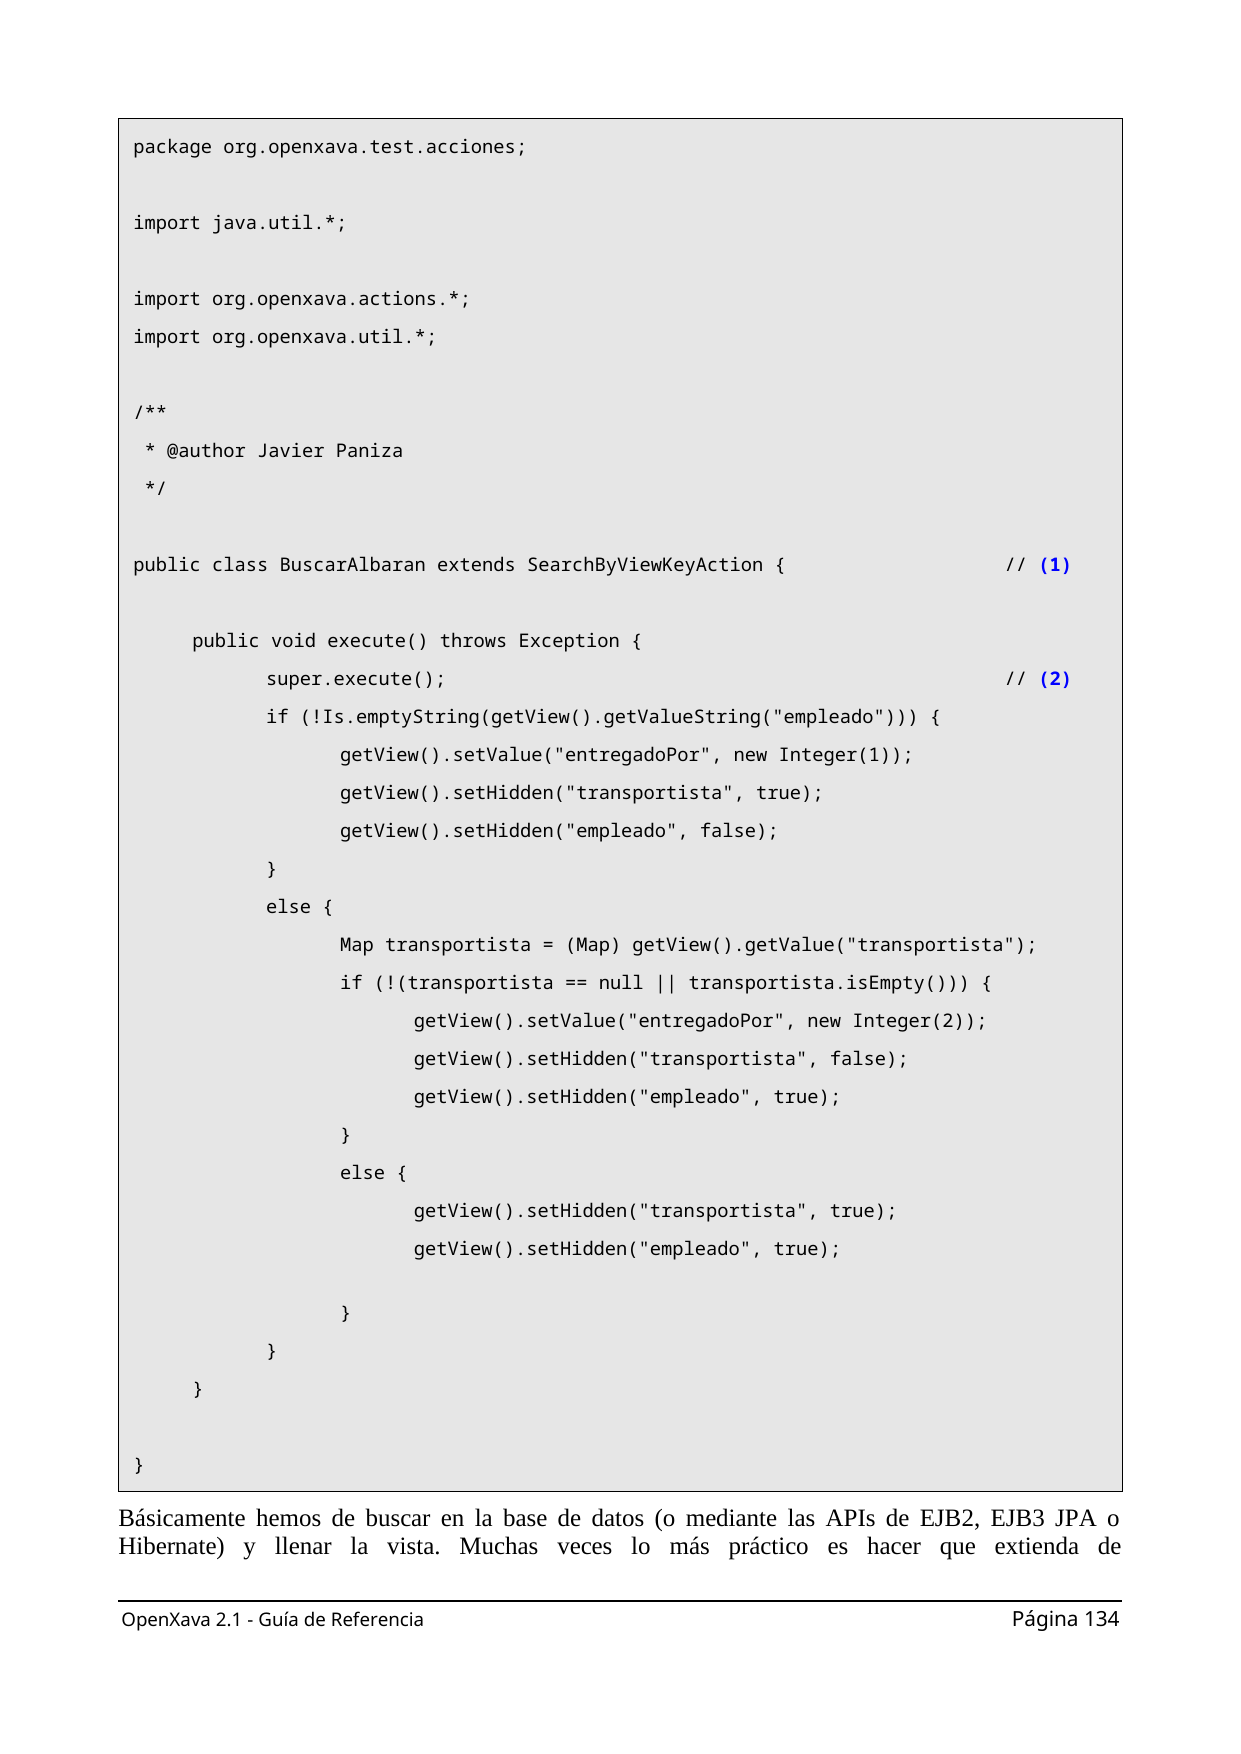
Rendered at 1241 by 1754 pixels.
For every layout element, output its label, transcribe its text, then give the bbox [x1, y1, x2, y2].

text } [119, 1107, 1122, 1145]
text getView().setHidden("empleado", false); [119, 802, 1122, 841]
text getView().setValue("entregadoPor", new Integer(2)); [119, 993, 1122, 1031]
text } [119, 1284, 1122, 1322]
text } [119, 1322, 1122, 1360]
text /** [119, 384, 1122, 422]
text public class BuscarAlbaran extends SearchByViewKeyAction { // (1) [119, 536, 1122, 574]
text import org.openxava.util.*; [119, 308, 1122, 346]
text * @author Javier Paniza [119, 422, 1122, 460]
text public void execute() throws Exception { [119, 612, 1122, 650]
text else { [119, 1145, 1122, 1183]
text if (!Is.emptyString(getView().getValueString("empleado"))) { [119, 688, 1122, 726]
text import java.util.*; [119, 194, 1122, 232]
text } [119, 1360, 1122, 1398]
text */ [119, 460, 1122, 498]
text } [119, 841, 1122, 878]
text Map transportista = (Map) getView().getValue("transportista"); [119, 917, 1122, 954]
text getView().setHidden("transportista", false); [119, 1031, 1122, 1069]
text super.execute(); // (2) [119, 650, 1122, 688]
text getView().setHidden("empleado", true); [119, 1069, 1122, 1107]
text getView().setValue("entregadoPor", new Integer(1)); [119, 726, 1122, 764]
text Básicamente hemos de buscar en la base de datos (o mediante las APIs de EJB2, EJB3 JPA o Hibernate) y llenar la vista. Muchas veces lo más práctico es hacer que extienda de [118, 1504, 1122, 1559]
text else { [119, 878, 1122, 917]
text getView().setHidden("transportista", true); [119, 764, 1122, 802]
text getView().setHidden("transportista", true); [119, 1183, 1122, 1221]
text import org.openxava.actions.*; [119, 270, 1122, 308]
text if (!(transportista == null || transportista.isEmpty())) { [119, 954, 1122, 993]
text getView().setHidden("empleado", true); [119, 1221, 1122, 1284]
text package org.openxava.test.acciones; [119, 119, 1122, 156]
text } [119, 1436, 1122, 1491]
